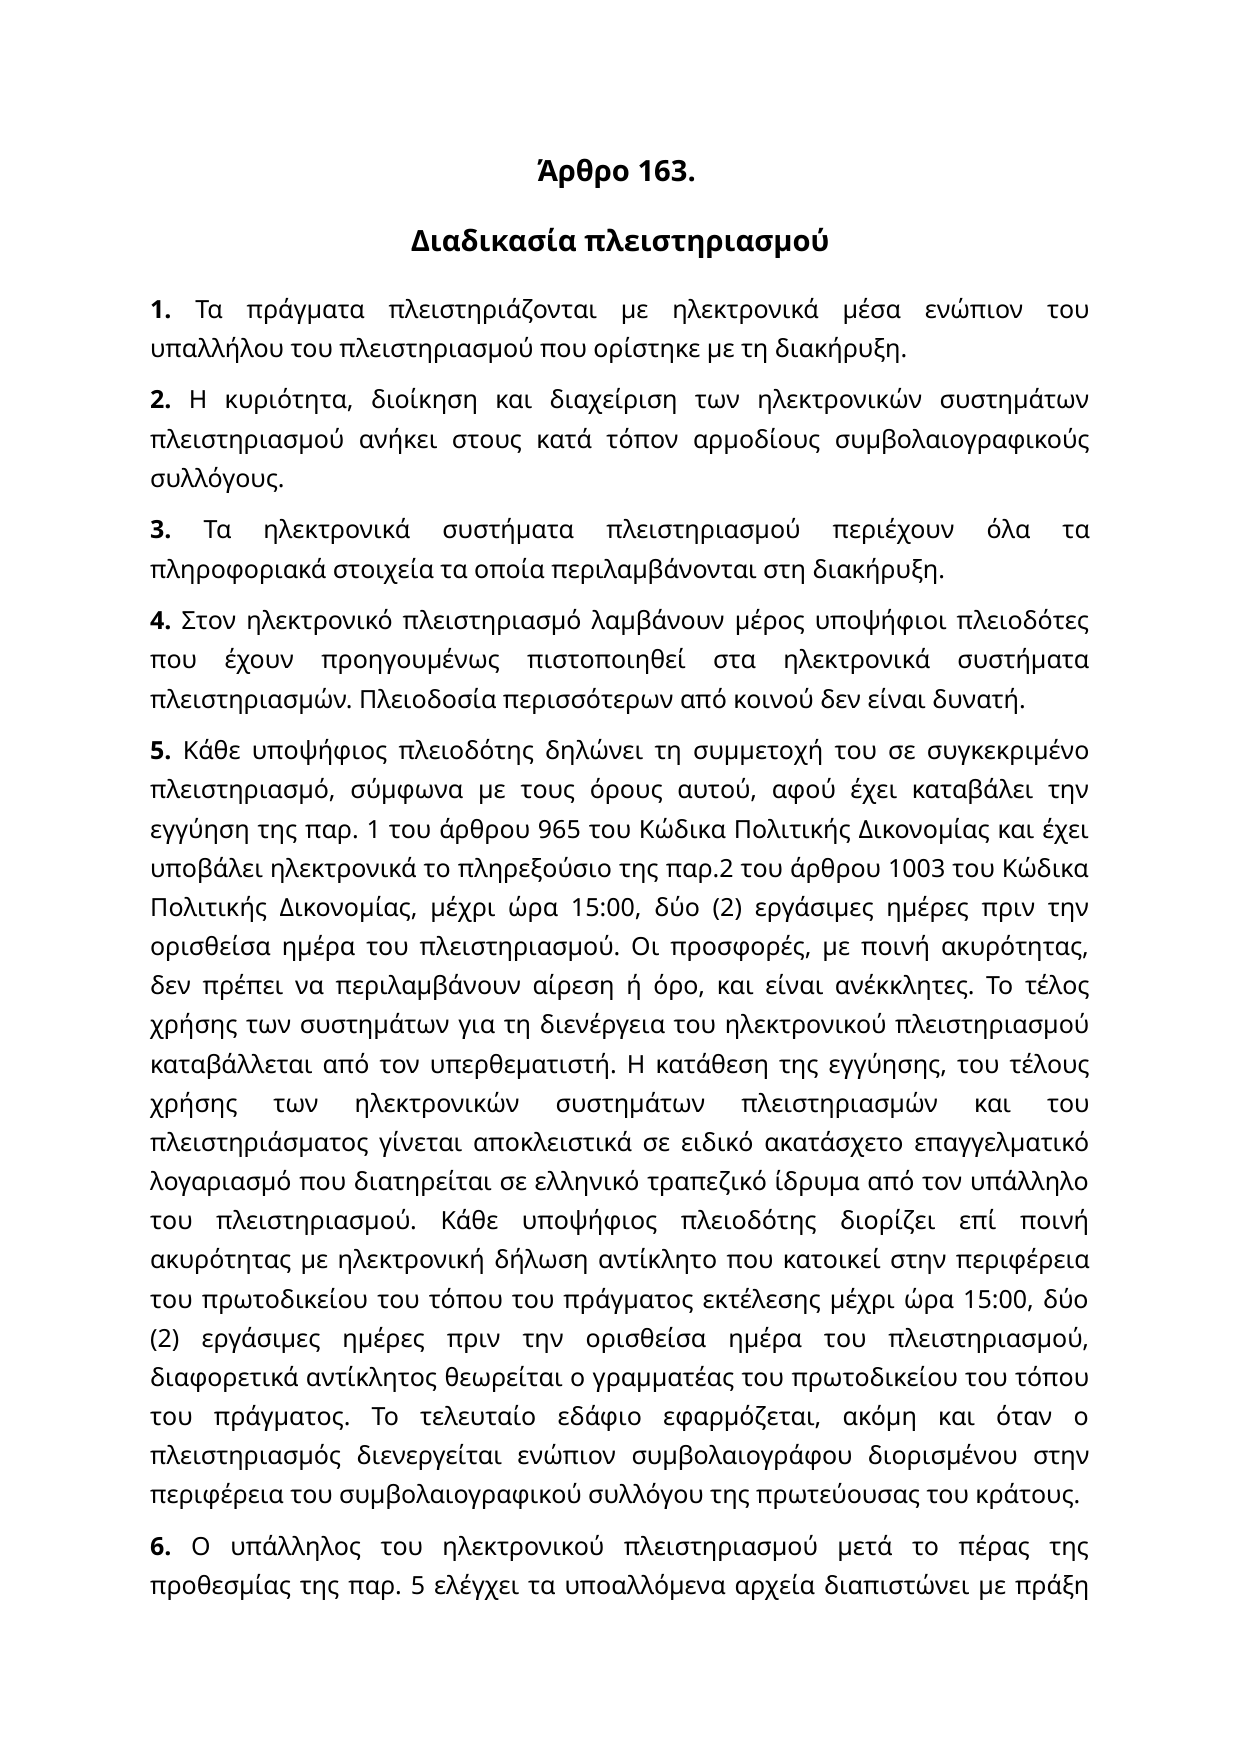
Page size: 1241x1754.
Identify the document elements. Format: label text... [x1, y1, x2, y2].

subtitle Άρθρο 163. [150, 150, 1090, 190]
text 2. Η κυριότητα, διοίκηση και διαχείριση των ηλεκτρονικών συστημάτων πλειστηριασμού ανήκει στους κατά τόπον αρμοδίους συμβολαιογραφικούς συλλόγους. [150, 382, 1090, 494]
subtitle Διαδικασία πλειστηριασμού [150, 221, 1090, 260]
text 1. Τα πράγματα πλειστηριάζονται με ηλεκτρονικά μέσα ενώπιον του υπαλλήλου του πλειστηριασμού που ορίστηκε με τη διακήρυξη. [150, 291, 1090, 364]
text 6. Ο υπάλληλος του ηλεκτρονικού πλειστηριασμού μετά το πέρας της προθεσμίας της παρ. 5 ελέγχει τα υποαλλόμενα αρχεία διαπιστώνει με πράξη [150, 1529, 1090, 1602]
text 3. Τα ηλεκτρονικά συστήματα πλειστηριασμού περιέχουν όλα τα πληροφοριακά στοιχεία τα οποία περιλαμβάνονται στη διακήρυξη. [150, 512, 1090, 585]
text 5. Κάθε υποψήφιος πλειοδότης δηλώνει τη συμμετοχή του σε συγκεκριμένο πλειστηριασμό, σύμφωνα με τους όρους αυτού, αφού έχει καταβάλει την εγγύηση της παρ. 1 του άρθρου 965 του Κώδικα Πολιτικής Δικονομίας και έχει υποβάλει ηλεκτρονικά το πληρεξούσιο της παρ.2 του άρθρου 1003 του Κώδικα Πολιτικής Δικονομίας, μέχρι ώρα 15:00, δύο (2) εργάσιμες ημέρες πριν την ορισθείσα ημέρα του πλειστηριασμού. Οι προσφορές, με ποινή ακυρότητας, δεν πρέπει να περιλαμβάνουν αίρεση ή όρο, και είναι ανέκκλητες. Το τέλος χρήσης των συστημάτων για τη διενέργεια του ηλεκτρονικού πλειστηριασμού καταβάλλεται από τον υπερθεματιστή. Η κατάθεση της εγγύησης, του τέλους χρήσης των ηλεκτρονικών συστημάτων πλειστηριασμών και του πλειστηριάσματος γίνεται αποκλειστικά σε ειδικό ακατάσχετο επαγγελματικό λογαριασμό που διατηρείται σε ελληνικό τραπεζικό ίδρυμα από τον υπάλληλο του πλειστηριασμού. Κάθε υποψήφιος πλειοδότης διορίζει επί ποινή ακυρότητας με ηλεκτρονική δήλωση αντίκλητο που κατοικεί στην περιφέρεια του πρωτοδικείου του τόπου του πράγματος εκτέλεσης μέχρι ώρα 15:00, δύο (2) εργάσιμες ημέρες πριν την ορισθείσα ημέρα του πλειστηριασμού, διαφορετικά αντίκλητος θεωρείται ο γραμματέας του πρωτοδικείου του τόπου του πράγματος. Το τελευταίο εδάφιο εφαρμόζεται, ακόμη και όταν ο πλειστηριασμός διενεργείται ενώπιον συμβολαιογράφου διορισμένου στην περιφέρεια του συμβολαιογραφικού συλλόγου της πρωτεύουσας του κράτους. [150, 733, 1090, 1511]
text 4. Στον ηλεκτρονικό πλειστηριασμό λαμβάνουν μέρος υποψήφιοι πλειοδότες που έχουν προηγουμένως πιστοποιηθεί στα ηλεκτρονικά συστήματα πλειστηριασμών. Πλειοδοσία περισσότερων από κοινού δεν είναι δυνατή. [150, 603, 1090, 715]
